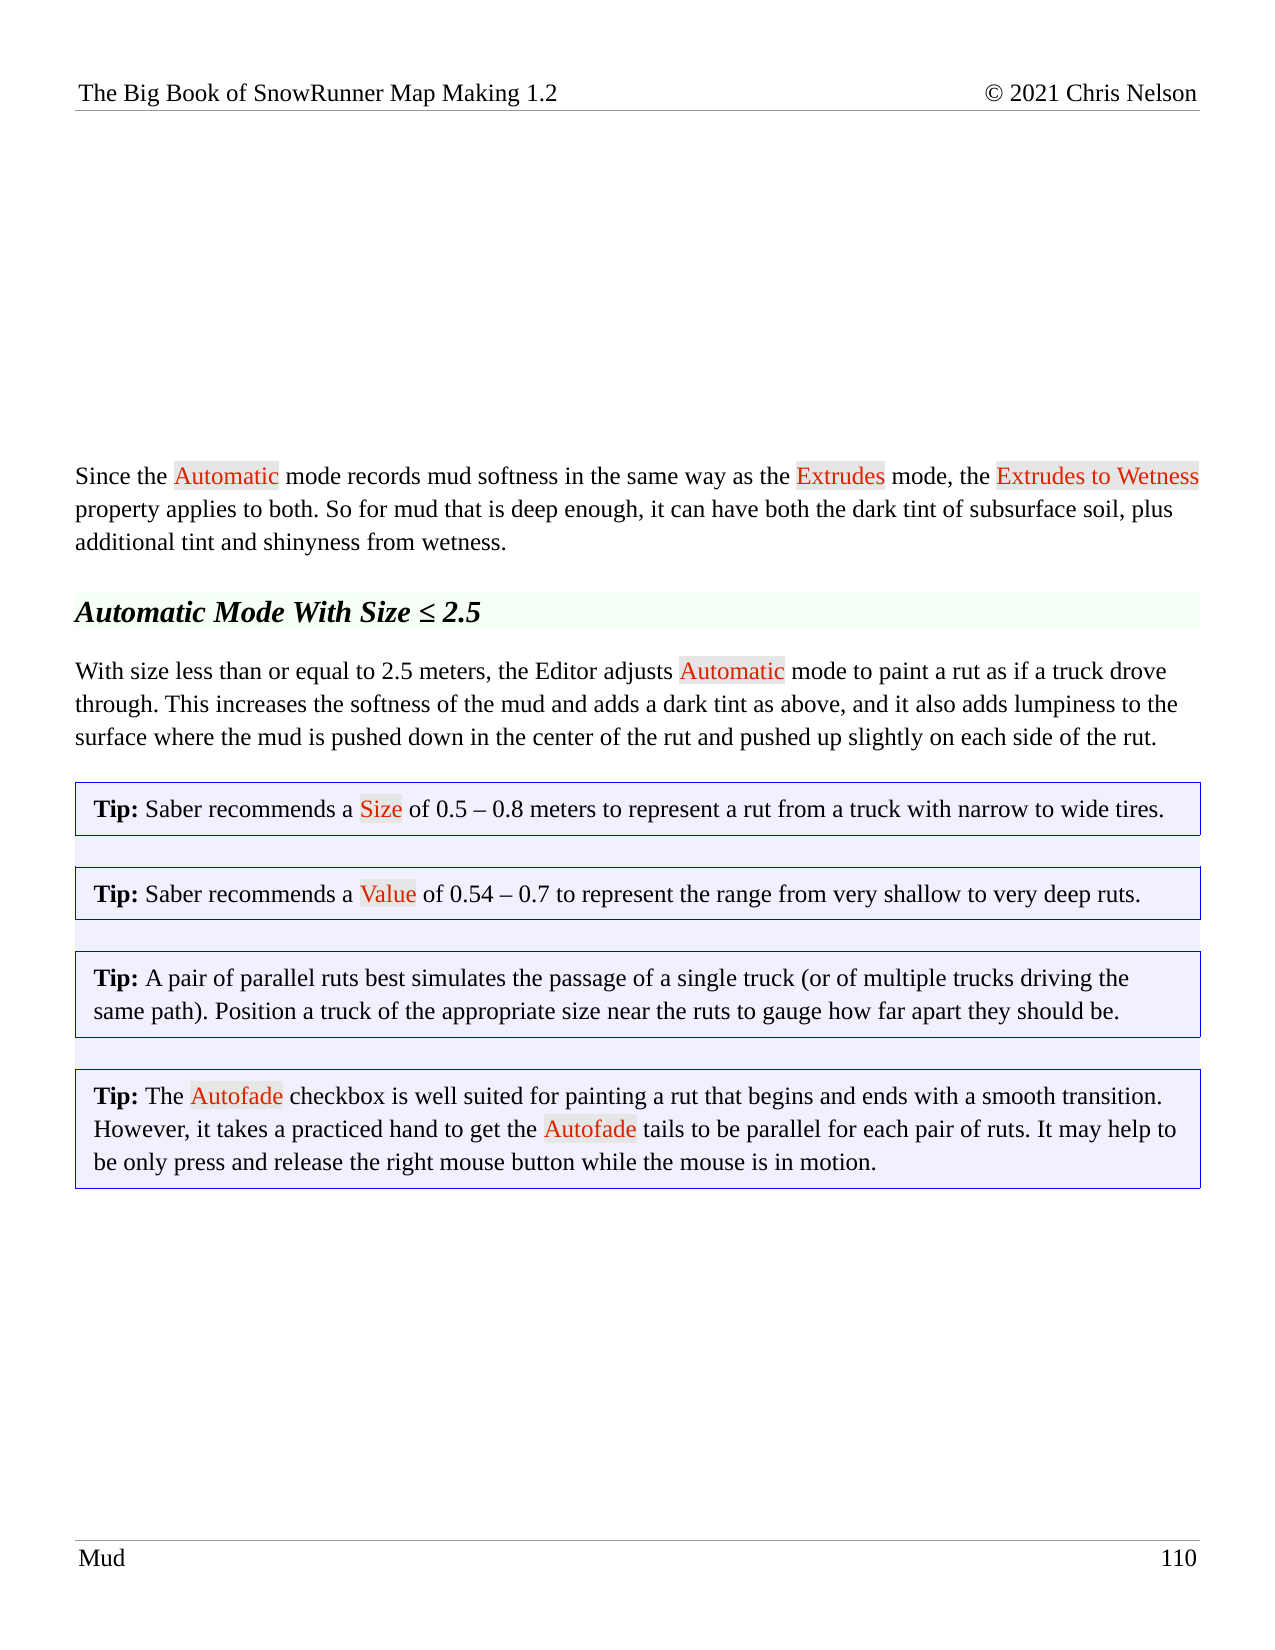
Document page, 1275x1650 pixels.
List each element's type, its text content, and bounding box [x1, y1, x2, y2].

list Saber recommends a Value of 0.54 – 0.7 to represent the range from very shallow to very deep ruts. [76, 868, 1200, 919]
list A pair of parallel ruts best simulates the passage of a single truck (or of multiple trucks driving the same path). Position a truck of the appropriate size near the ruts to gauge how far apart they should be. [76, 952, 1200, 1037]
subtitle Automatic Mode With Size ≤ 2.5 [75, 593, 1200, 629]
text Since the Automatic mode records mud softness in the same way as the Extrudes mode, the Extrudes to Wetness property applies to both. So for mud that is deep enough, it can have both the dark tint of subsurface soil, plus additional tint and shinyness from wetness. [75, 461, 1200, 556]
list Saber recommends a Size of 0.5 – 0.8 meters to represent a rut from a truck with narrow to wide tires. [76, 783, 1200, 835]
text With size less than or equal to 2.5 meters, the Editor adjusts Automatic mode to paint a rut as if a truck drove through. This increases the softness of the mud and adds a dark tint as above, and it also adds lumpiness to the surface where the mud is pushed down in the center of the rut and pushed up slightly on each side of the rut. [75, 656, 1200, 751]
list The Autofade checkbox is well suited for painting a rut that begins and ends with a smooth transition. However, it takes a practiced hand to get the Autofade tails to be parallel for each pair of ruts. It may help to be only press and release the right mouse button while the mouse is in motion. [76, 1070, 1200, 1188]
